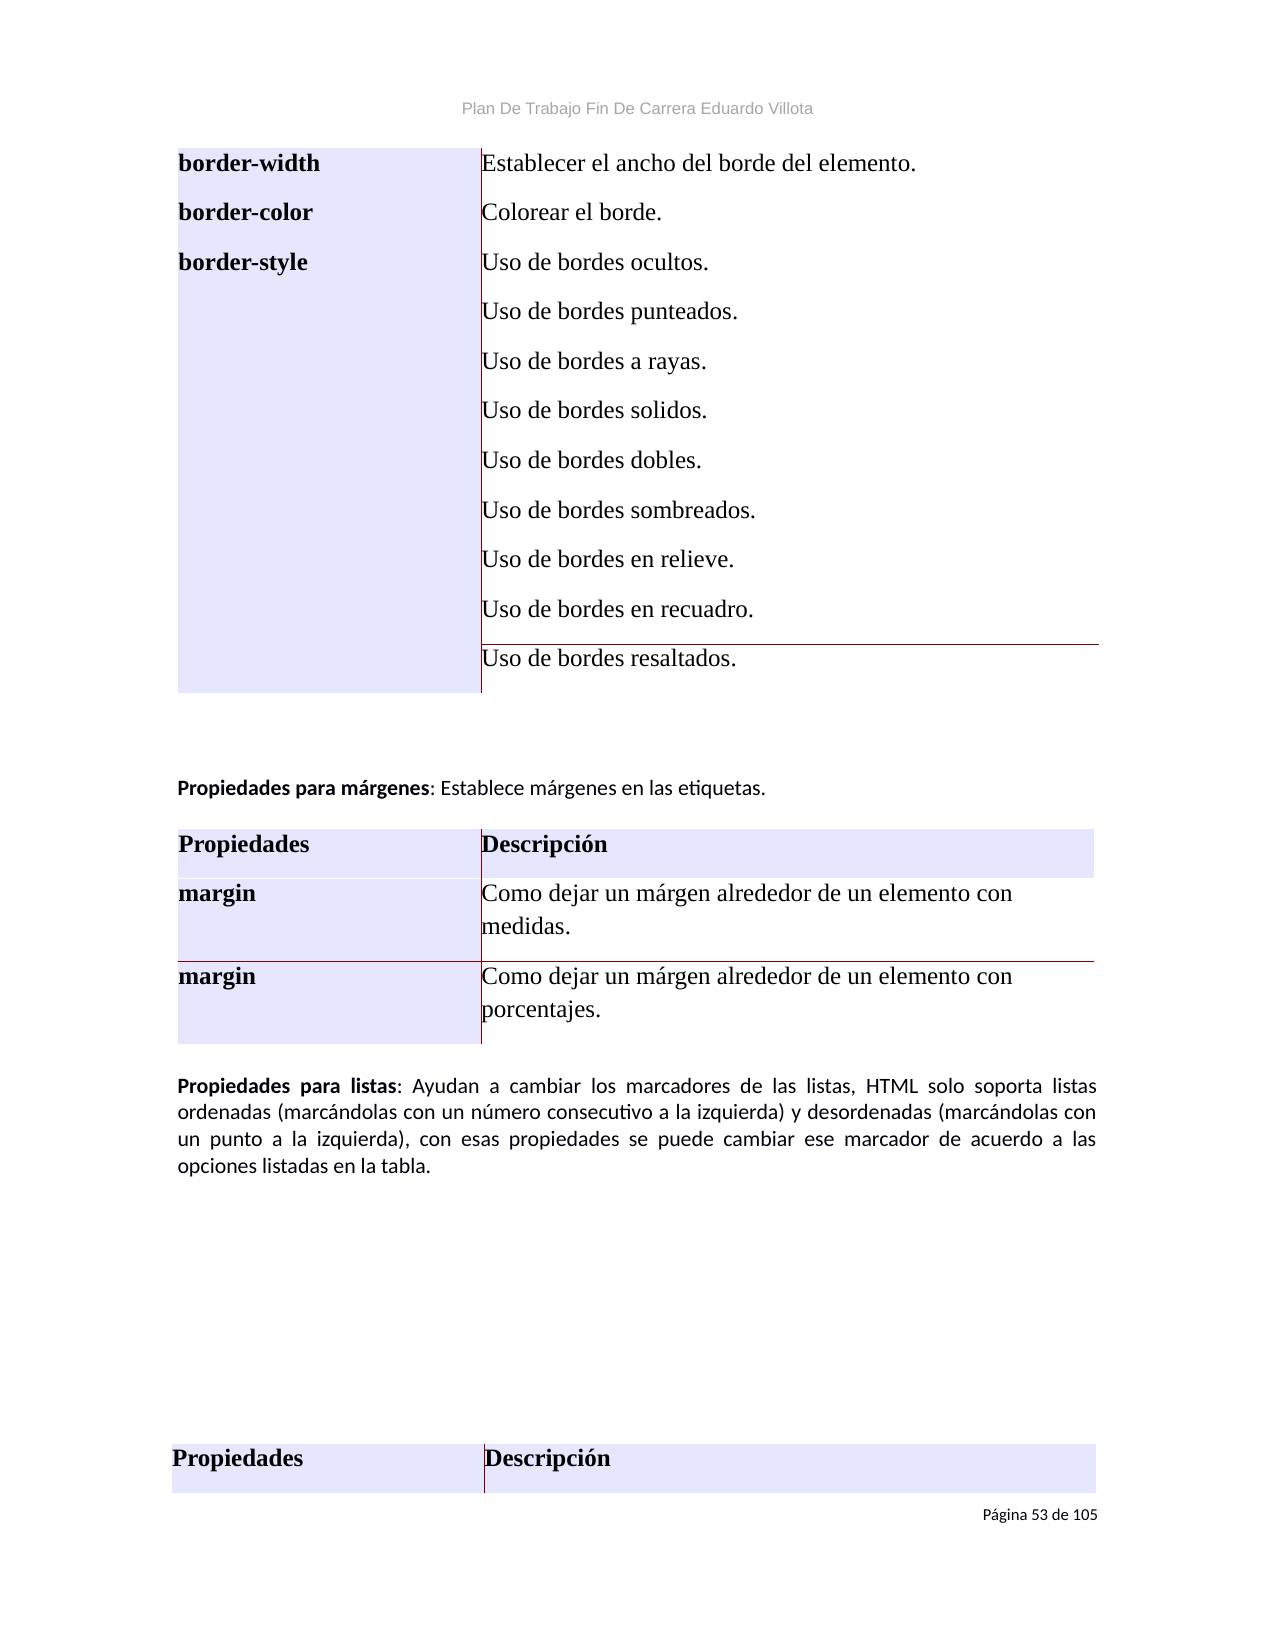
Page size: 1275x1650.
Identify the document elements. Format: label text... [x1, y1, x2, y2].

table_cell Uso de bordes dobles. [482, 445, 1098, 495]
table_cell Uso de bordes resaltados. [482, 645, 1098, 693]
table_cell Como dejar un márgen alrededor de un elemento con medidas. [482, 879, 1094, 961]
table_cell Uso de bordes ocultos. [482, 247, 1098, 296]
table_cell Como dejar un márgen alrededor de un elemento con porcentajes. [482, 962, 1094, 1044]
table_header Descripción [482, 829, 1094, 878]
table_cell Uso de bordes solidos. [482, 396, 1098, 445]
text Propiedades para listas: Ayudan a cambiar los marcadores de las listas, HTML solo soporta listas ordenadas (marcándolas con un número consecutivo a la izquierda) y desordenadas (marcándolas con un punto a la izquierda), con esas propiedades se puede cambiar ese marcador de acuerdo a las opciones listadas en la tabla. [177, 1072, 1098, 1178]
table_header Propiedades [172, 1444, 484, 1493]
table_cell Uso de bordes sombreados. [482, 495, 1098, 544]
table_cell Establecer el ancho del borde del elemento. [482, 148, 1098, 197]
table_cell Uso de bordes a rayas. [482, 346, 1098, 396]
table_cell Uso de bordes punteados. [482, 296, 1098, 346]
table_cell Uso de bordes en relieve. [482, 544, 1098, 594]
table_cell margin [178, 879, 481, 961]
table_cell Uso de bordes en recuadro. [482, 594, 1098, 643]
table_cell border-style [178, 247, 481, 693]
text Propiedades para márgenes: Establece márgenes en las etiquetas. [177, 774, 1098, 801]
table_header Propiedades [178, 829, 481, 878]
table_header Descripción [485, 1444, 1096, 1493]
table_cell border-color [178, 197, 481, 247]
table_cell margin [178, 962, 481, 1044]
table_cell Colorear el borde. [482, 197, 1098, 247]
table_cell border-width [178, 148, 481, 197]
